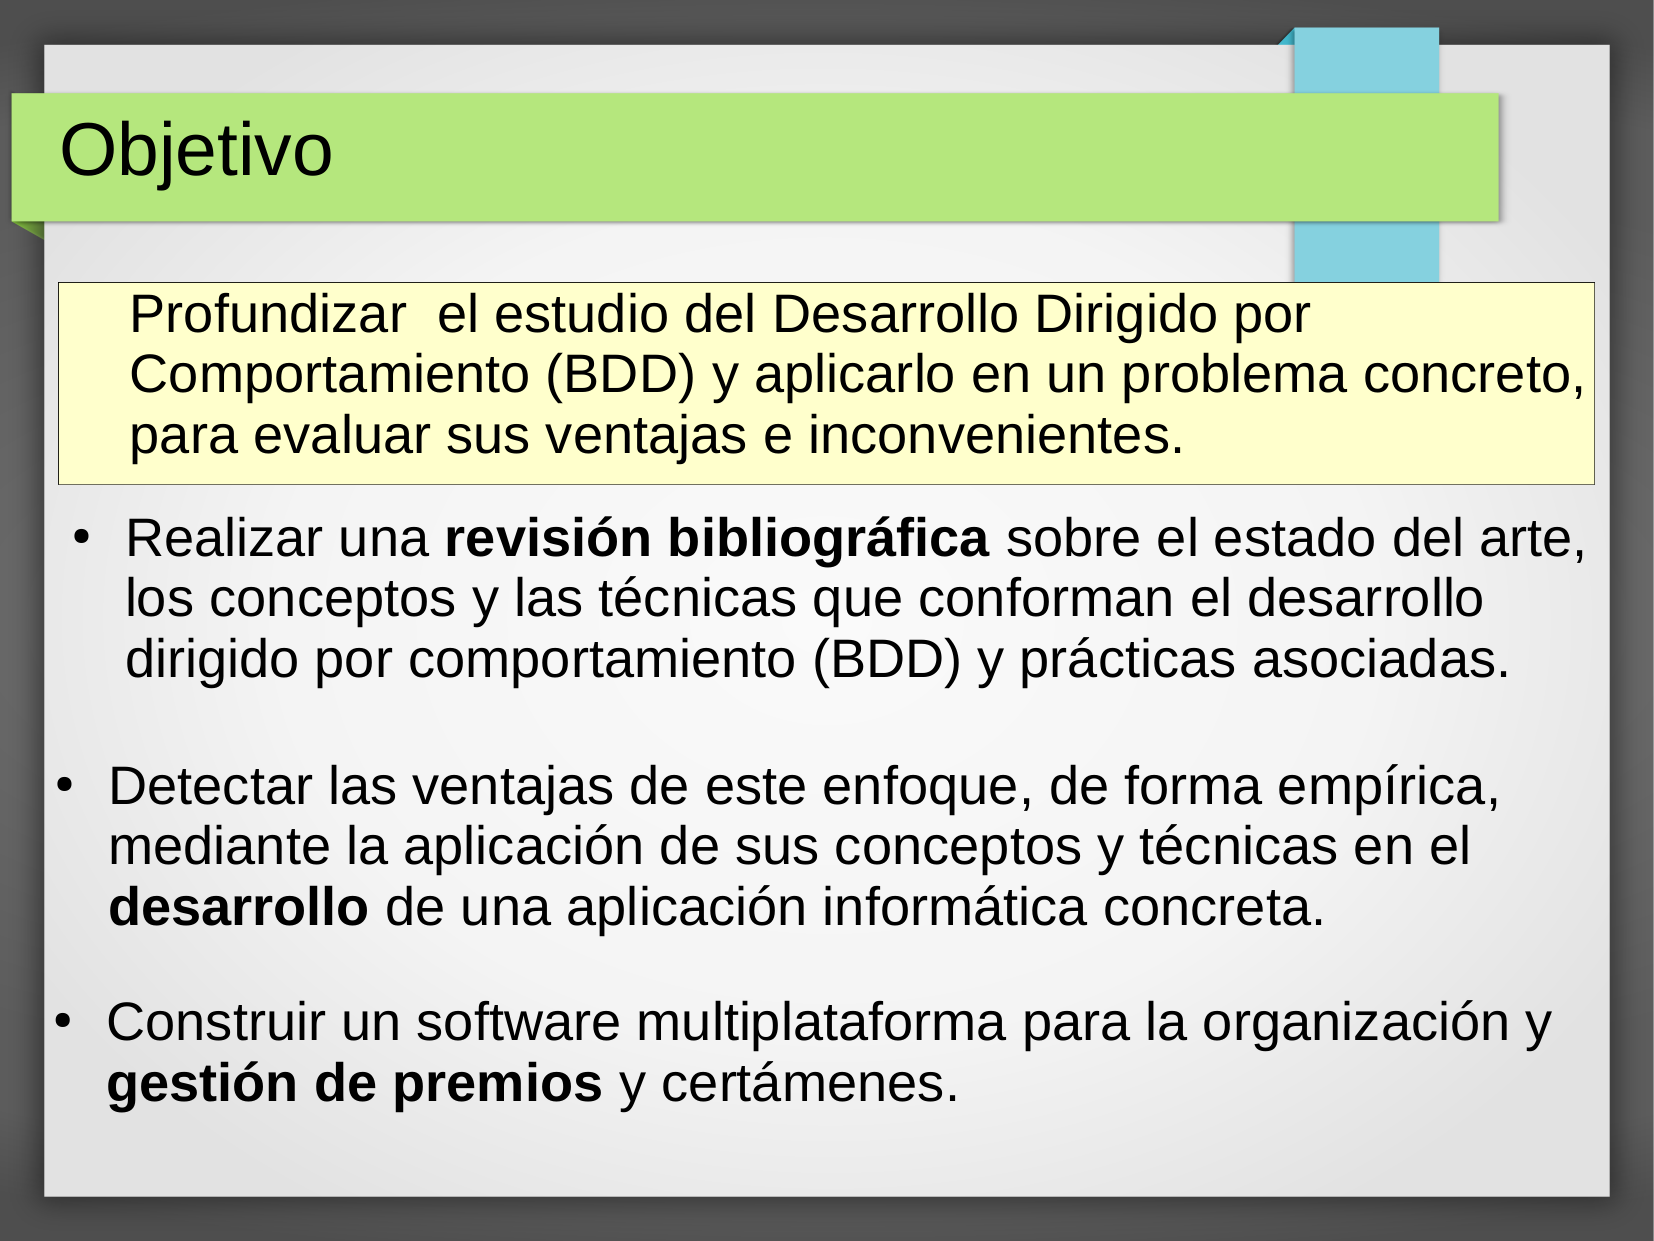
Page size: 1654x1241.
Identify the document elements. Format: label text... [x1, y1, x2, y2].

picture [0, 0, 1654, 1241]
title Objetivo [59, 97, 1489, 201]
list Detectar las ventajas de este enfoque, de forma empírica, mediante la aplicación de sus conceptos y técnicas en el desarrollo de una aplicación informática concreta. [37, 755, 1609, 969]
list Construir un software multiplataforma para la organización y gestión de premios y certámenes. [35, 991, 1619, 1158]
list Realizar una revisión bibliográfica sobre el estado del arte, los conceptos y las técnicas que conforman el desarrollo dirigido por comportamiento (BDD) y prácticas asociadas. [54, 507, 1609, 755]
list Profundizar el estudio del Desarrollo Dirigido por Comportamiento (BDD) y aplicarlo en un problema concreto, para evaluar sus ventajas e inconvenientes. [58, 282, 1595, 485]
